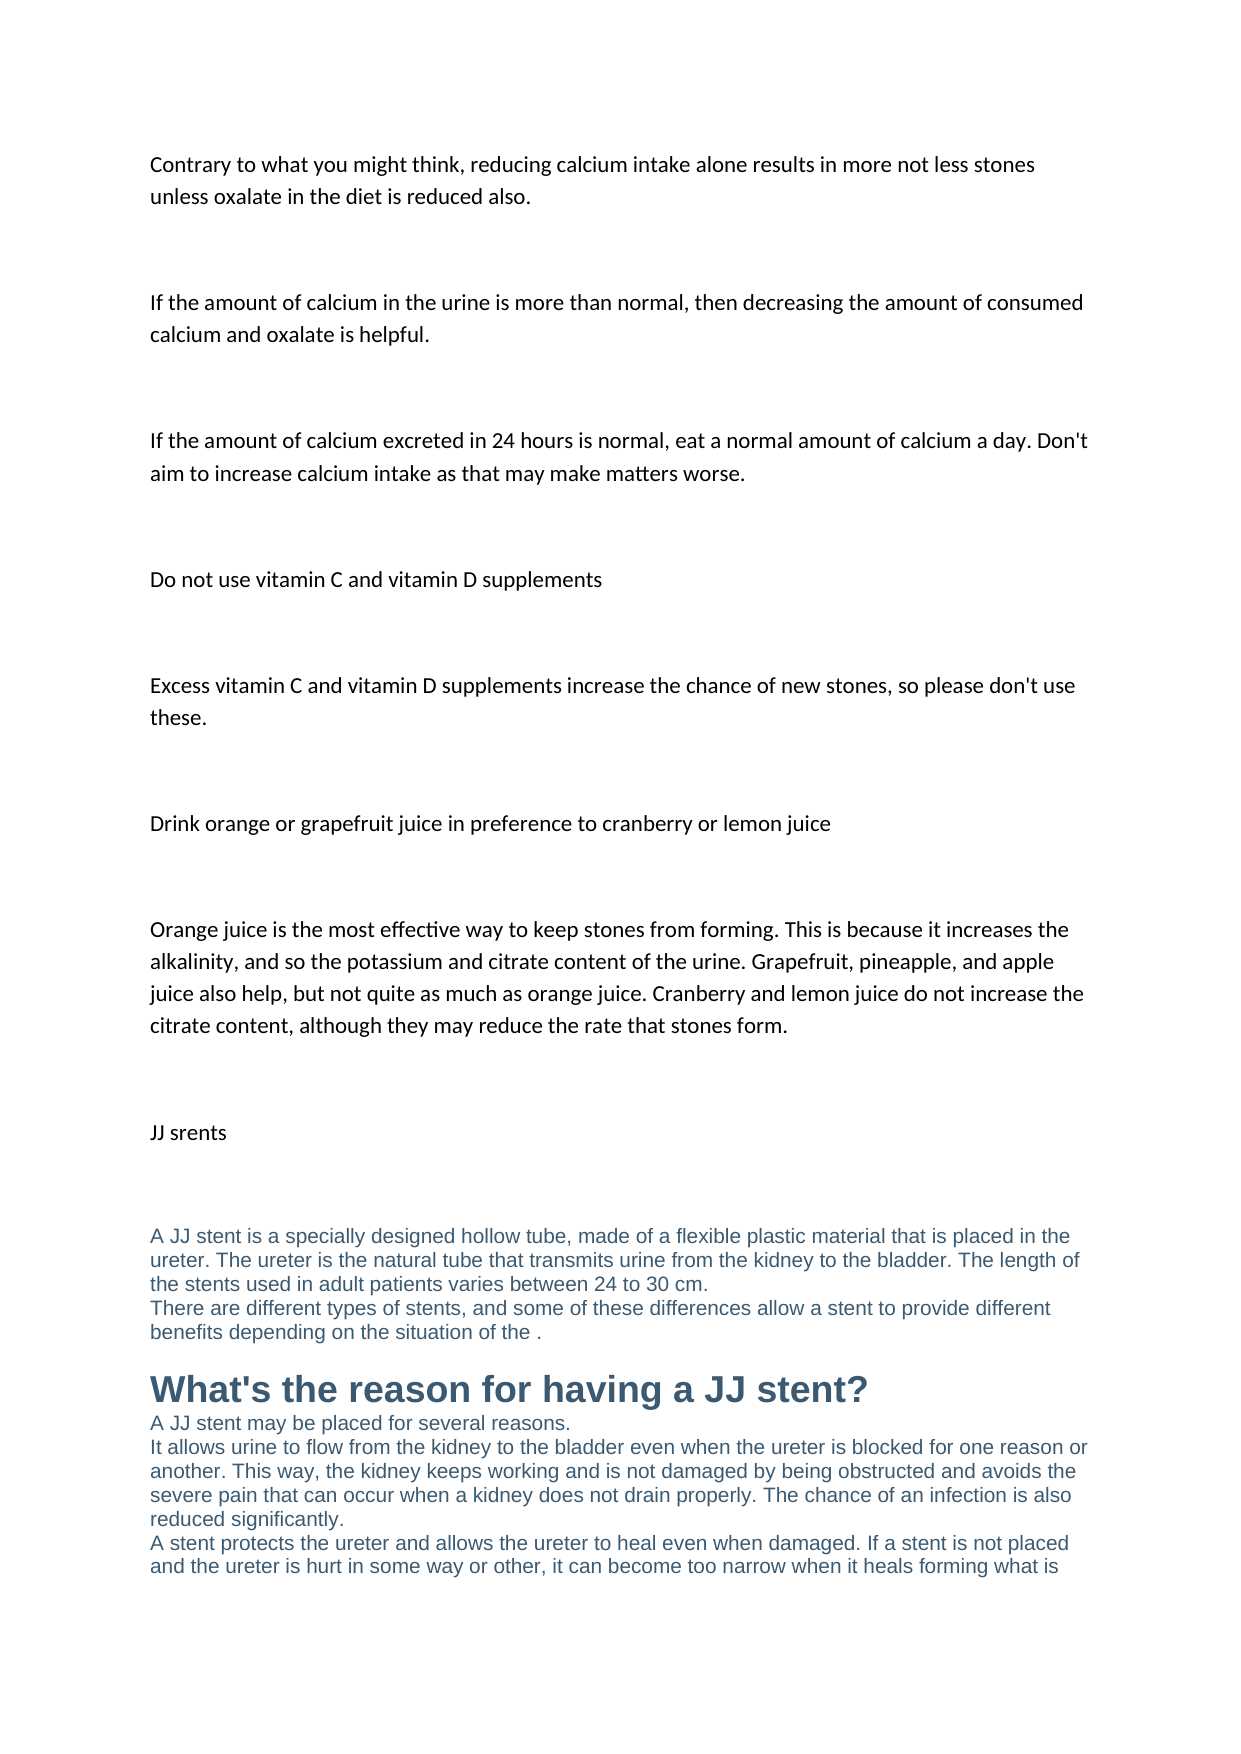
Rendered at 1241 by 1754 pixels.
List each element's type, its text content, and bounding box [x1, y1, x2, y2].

text Orange juice is the most effective way to keep stones from forming. This is because it increases the alkalinity, and so the potassium and citrate content of the urine. Grapefruit, pineapple, and apple juice also help, but not quite as much as orange juice. Cranberry and lemon juice do not increase the citrate content, although they may reduce the rate that stones form. [150, 915, 1090, 1039]
text A stent protects the ureter and allows the ureter to heal even when damaged. If a stent is not placed and the ureter is hurt in some way or other, it can become too narrow when it heals forming what is [150, 1530, 1090, 1578]
subtitle What's the reason for having a JJ stent? [150, 1367, 1090, 1411]
text Excess vitamin C and vitamin D supplements increase the chance of new stones, so please don't use these. [150, 671, 1090, 731]
text Contrary to what you might think, reducing calcium intake alone results in more not less stones unless oxalate in the diet is reduced also. [150, 150, 1090, 210]
text It allows urine to flow from the kidney to the bladder even when the ureter is blocked for one reason or another. This way, the kidney keeps working and is not damaged by being obstructed and avoids the severe pain that can occur when a kidney does not drain properly. The chance of an infection is also reduced significantly. [150, 1434, 1090, 1530]
text Do not use vitamin C and vitamin D supplements [150, 565, 1090, 593]
text JJ srents [150, 1118, 1090, 1146]
text Drink orange or grapefruit juice in preference to cranberry or lemon juice [150, 809, 1090, 837]
text There are different types of stents, and some of these differences allow a stent to provide different benefits depending on the situation of the . [150, 1296, 1090, 1343]
text A JJ stent is a specially designed hollow tube, made of a flexible plastic material that is placed in the ureter. The ureter is the natural tube that transmits urine from the kidney to the bladder. The length of the stents used in adult patients varies between 24 to 30 cm. [150, 1224, 1090, 1296]
text If the amount of calcium in the urine is more than normal, then decreasing the amount of consumed calcium and oxalate is helpful. [150, 288, 1090, 348]
text If the amount of calcium excreted in 24 hours is normal, eat a normal amount of calcium a day. Don't aim to increase calcium intake as that may make matters worse. [150, 426, 1090, 487]
text A JJ stent may be placed for several reasons. [150, 1411, 1090, 1434]
